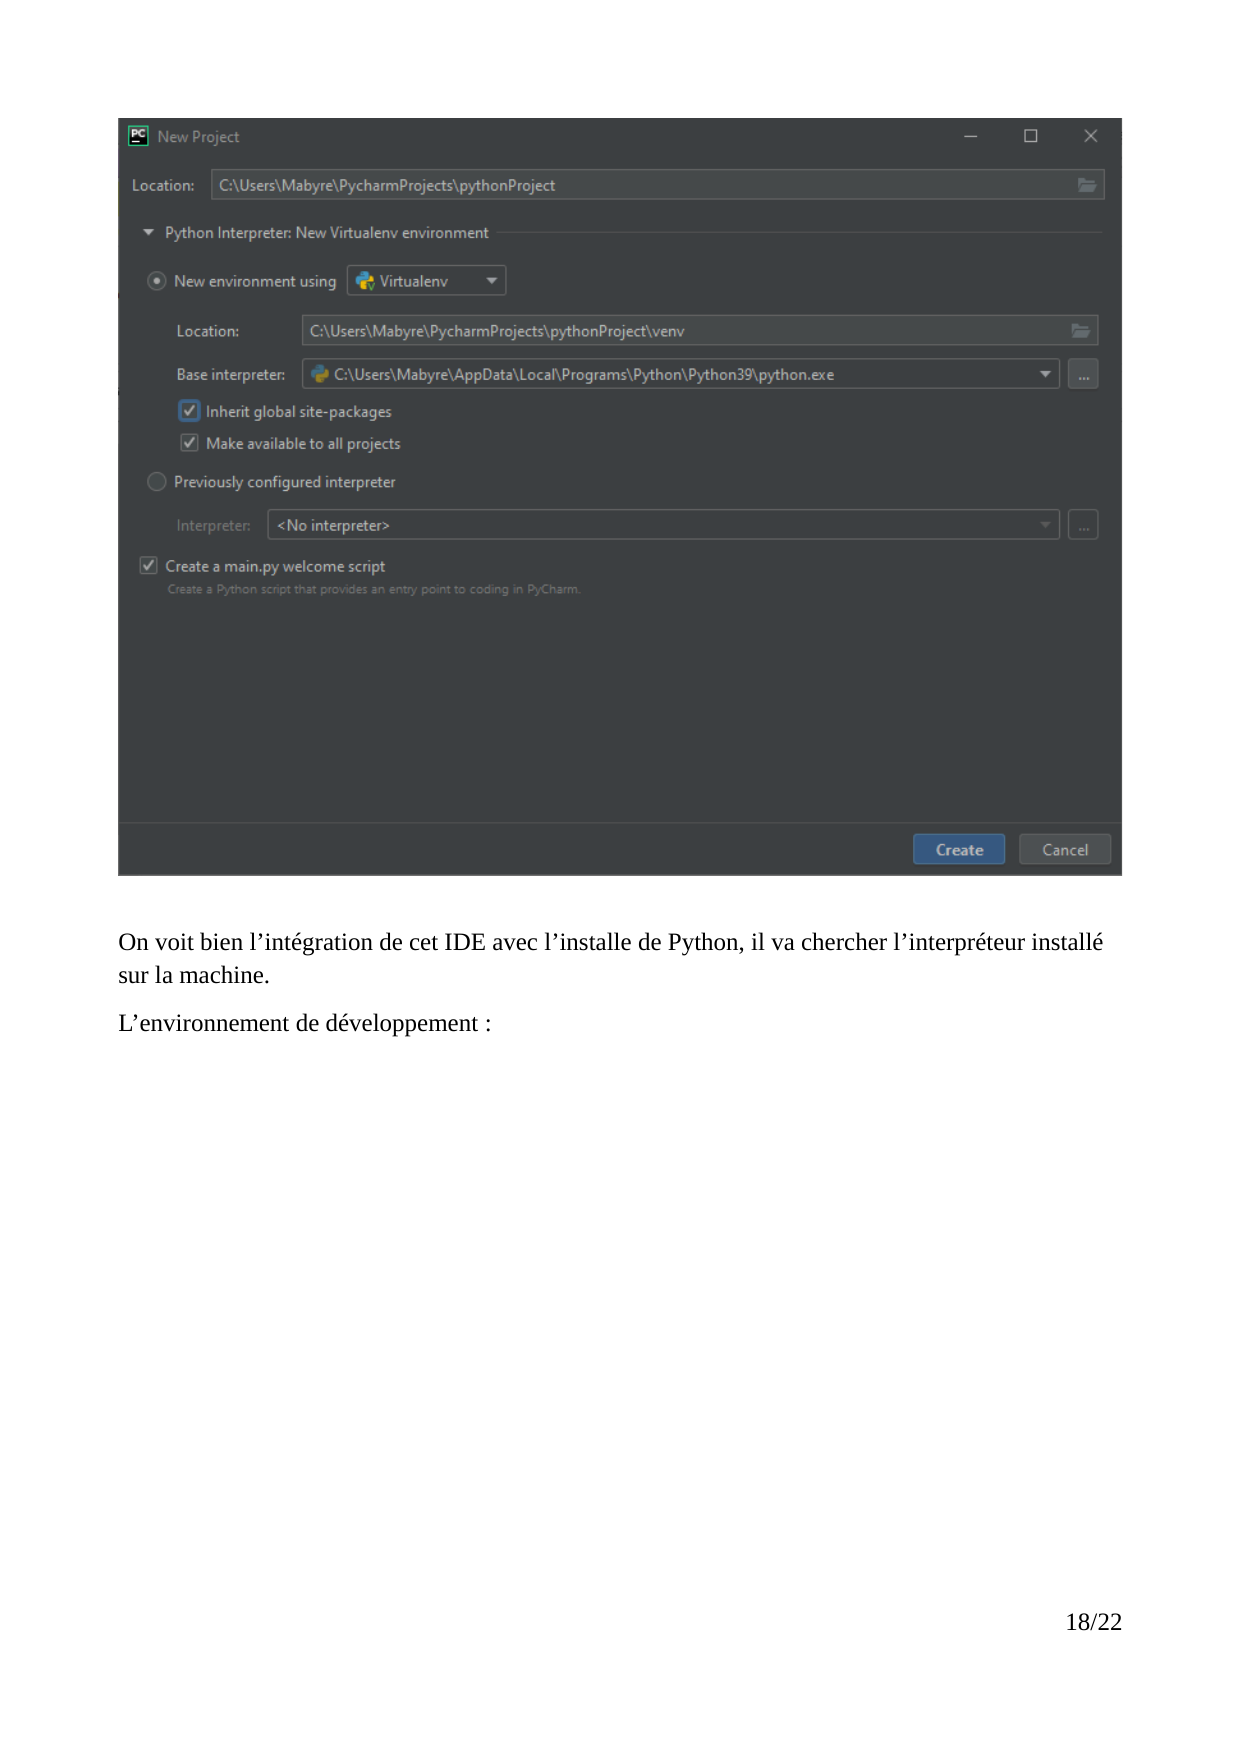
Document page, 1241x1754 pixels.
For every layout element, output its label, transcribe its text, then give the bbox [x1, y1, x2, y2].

picture [118, 118, 1123, 876]
text L’environnement de développement : [118, 1008, 1122, 1037]
text On voit bien l’intégration de cet IDE avec l’installe de Python, il va chercher l’interpréteur installé sur la machine. [118, 927, 1122, 989]
